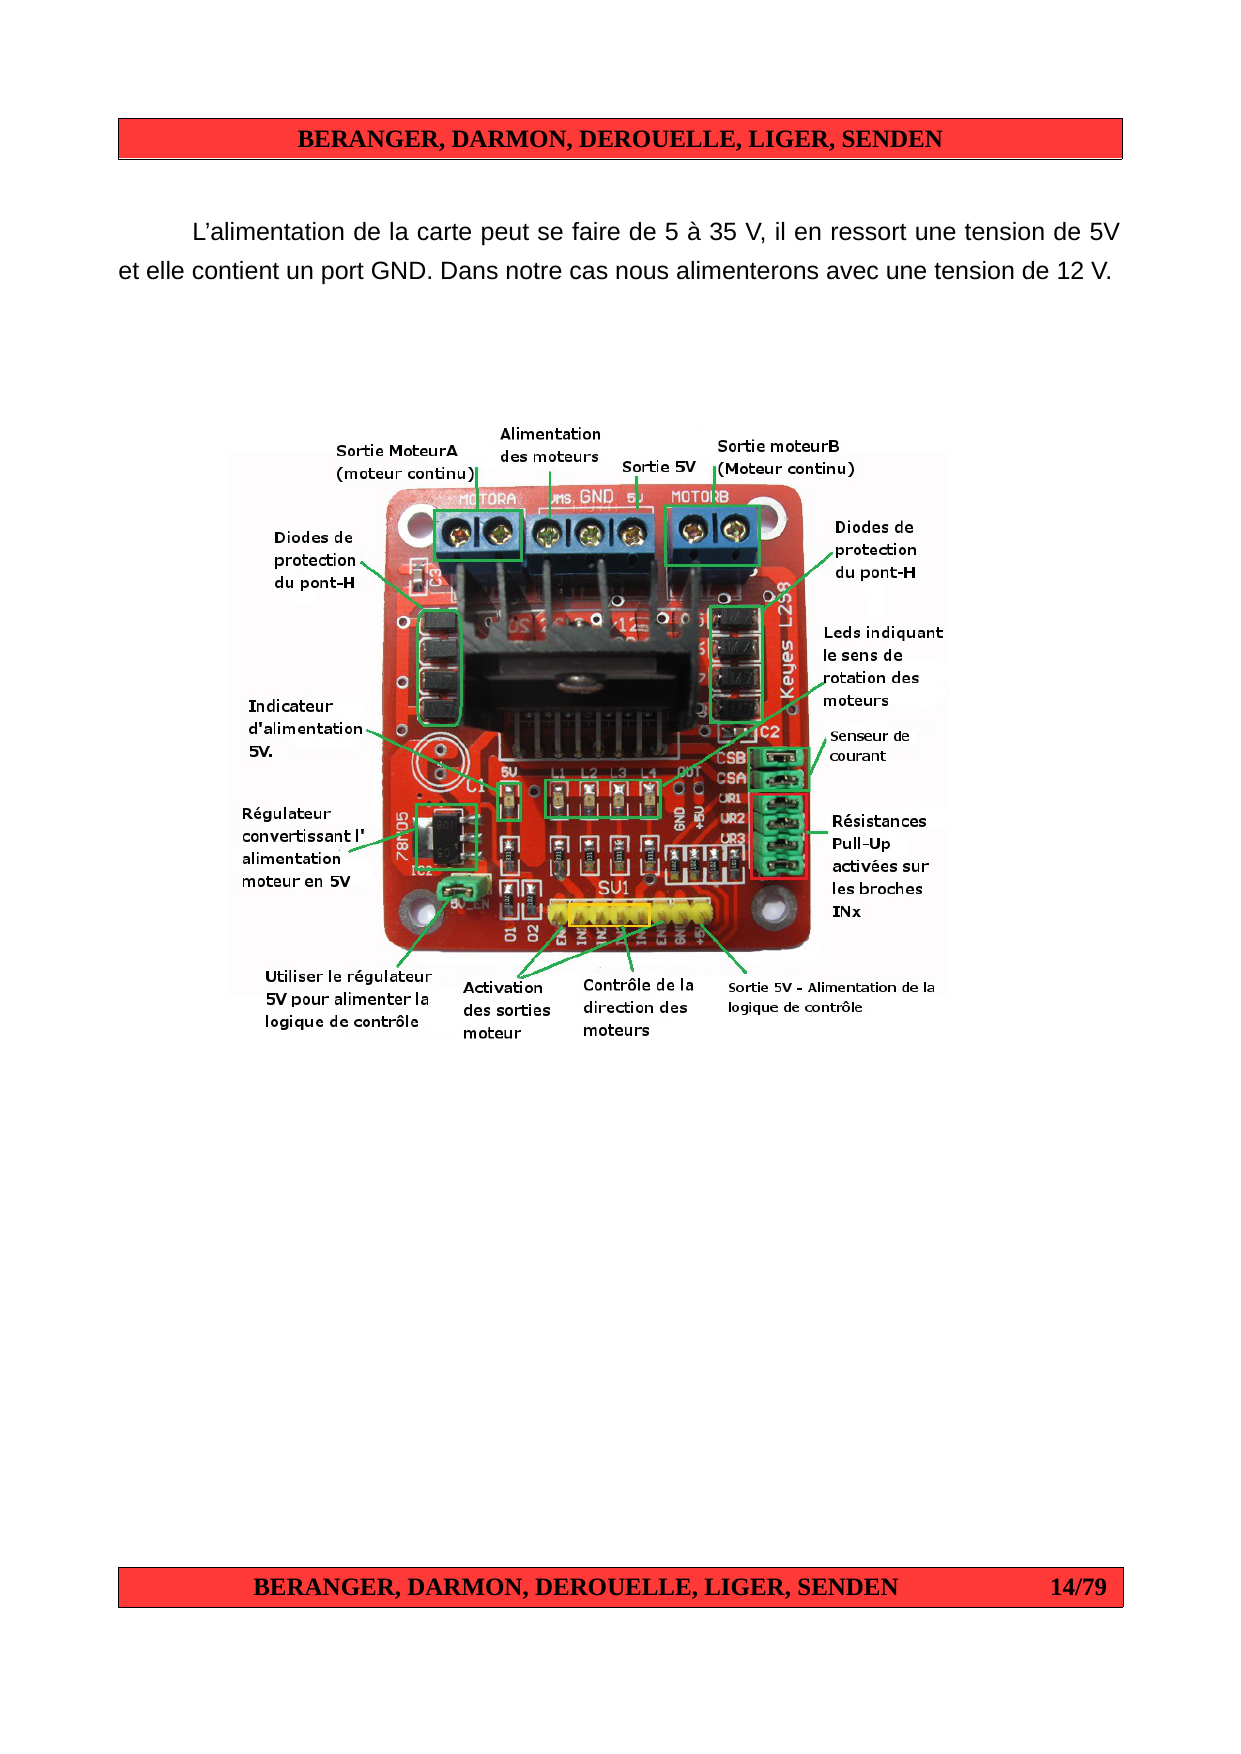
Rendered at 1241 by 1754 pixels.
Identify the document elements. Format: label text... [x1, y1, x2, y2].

text L’alimentation de la carte peut se faire de 5 à 35 V, il en ressort une tension de 5V et elle contient un port GND. Dans notre cas nous alimenterons avec une tension de 12 V. [118, 217, 1122, 285]
picture [228, 407, 949, 1039]
